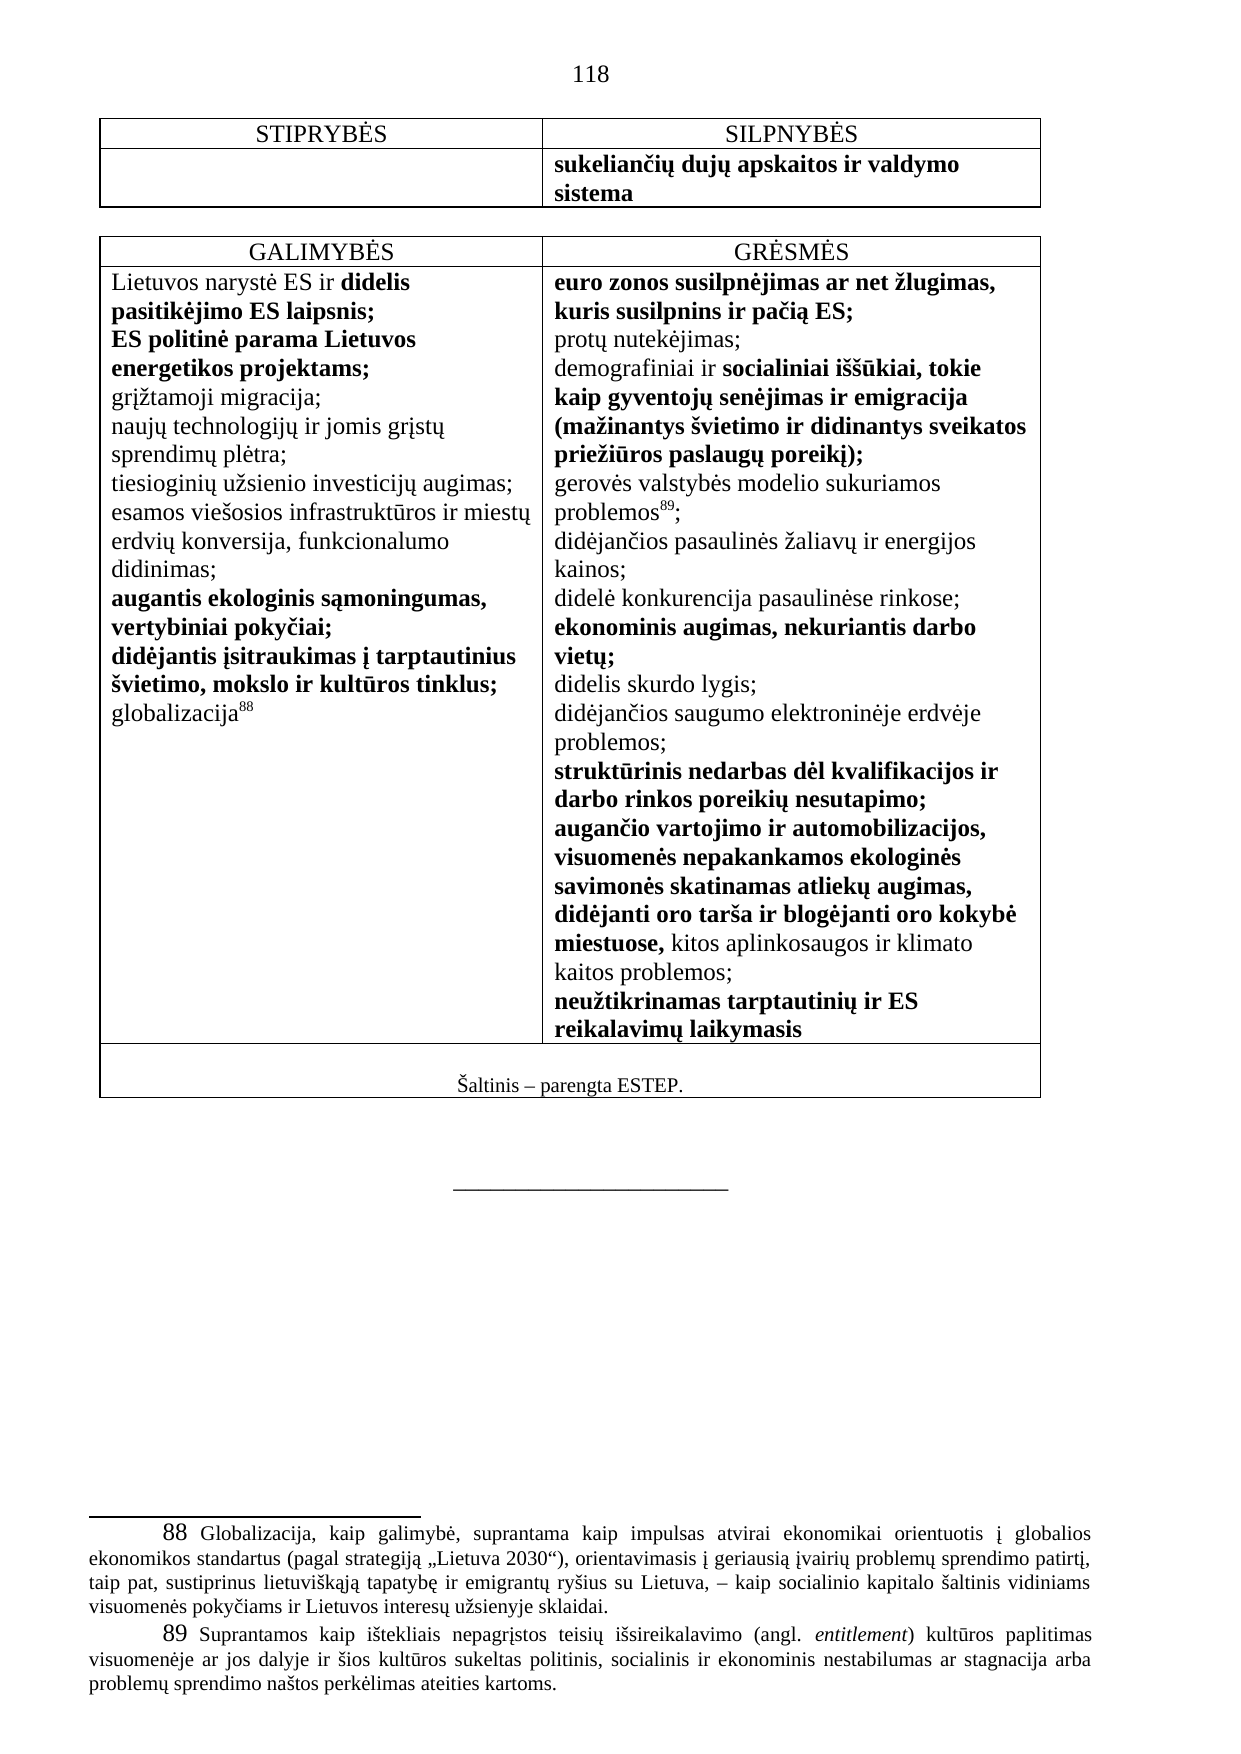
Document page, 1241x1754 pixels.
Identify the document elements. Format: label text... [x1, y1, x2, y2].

table_header GRĖSMĖS [543, 237, 1040, 266]
table_header SILPNYBĖS [543, 119, 1040, 148]
table_cell euro zonos susilpnėjimas ar net žlugimas, kuris susilpnins ir pačią ES; protų nutekėjimas; demografiniai ir socialiniai iššūkiai, tokie kaip gyventojų senėjimas ir emigracija (mažinantys švietimo ir didinantys sveikatos priežiūros paslaugų poreikį); gerovės valstybės modelio sukuriamos problemos; didėjančios pasaulinės žaliavų ir energijos kainos; didelė konkurencija pasaulinėse rinkose; ekonominis augimas, nekuriantis darbo vietų; didelis skurdo lygis; didėjančios saugumo elektroninėje erdvėje problemos; struktūrinis nedarbas dėl kvalifikacijos ir darbo rinkos poreikių nesutapimo; augančio vartojimo ir automobilizacijos, visuomenės nepakankamos ekologinės savimonės skatinamas atliekų augimas, didėjanti oro tarša ir blogėjanti oro kokybė miestuose, kitos aplinkosaugos ir klimato kaitos problemos; neužtikrinamas tarptautinių ir ES reikalavimų laikymasis [543, 267, 1040, 1043]
table_header STIPRYBĖS [101, 119, 542, 148]
table_cell Šaltinis – parengta ESTEP. [101, 1044, 1040, 1097]
table_header GALIMYBĖS [101, 237, 542, 266]
table_cell sukeliančių dujų apskaitos ir valdymo sistema [543, 149, 1040, 206]
table_cell Lietuvos narystė ES ir didelis pasitikėjimo ES laipsnis; ES politinė parama Lietuvos energetikos projektams; grįžtamoji migracija; naujų technologijų ir jomis grįstų sprendimų plėtra; tiesioginių užsienio investicijų augimas; esamos viešosios infrastruktūros ir miestų erdvių konversija, funkcionalumo didinimas; augantis ekologinis sąmoningumas, vertybiniai pokyčiai; didėjantis įsitraukimas į tarptautinius švietimo, mokslo ir kultūros tinklus; globalizacija [101, 267, 542, 1043]
text –––––––––––––––––––––– [89, 1164, 1092, 1202]
